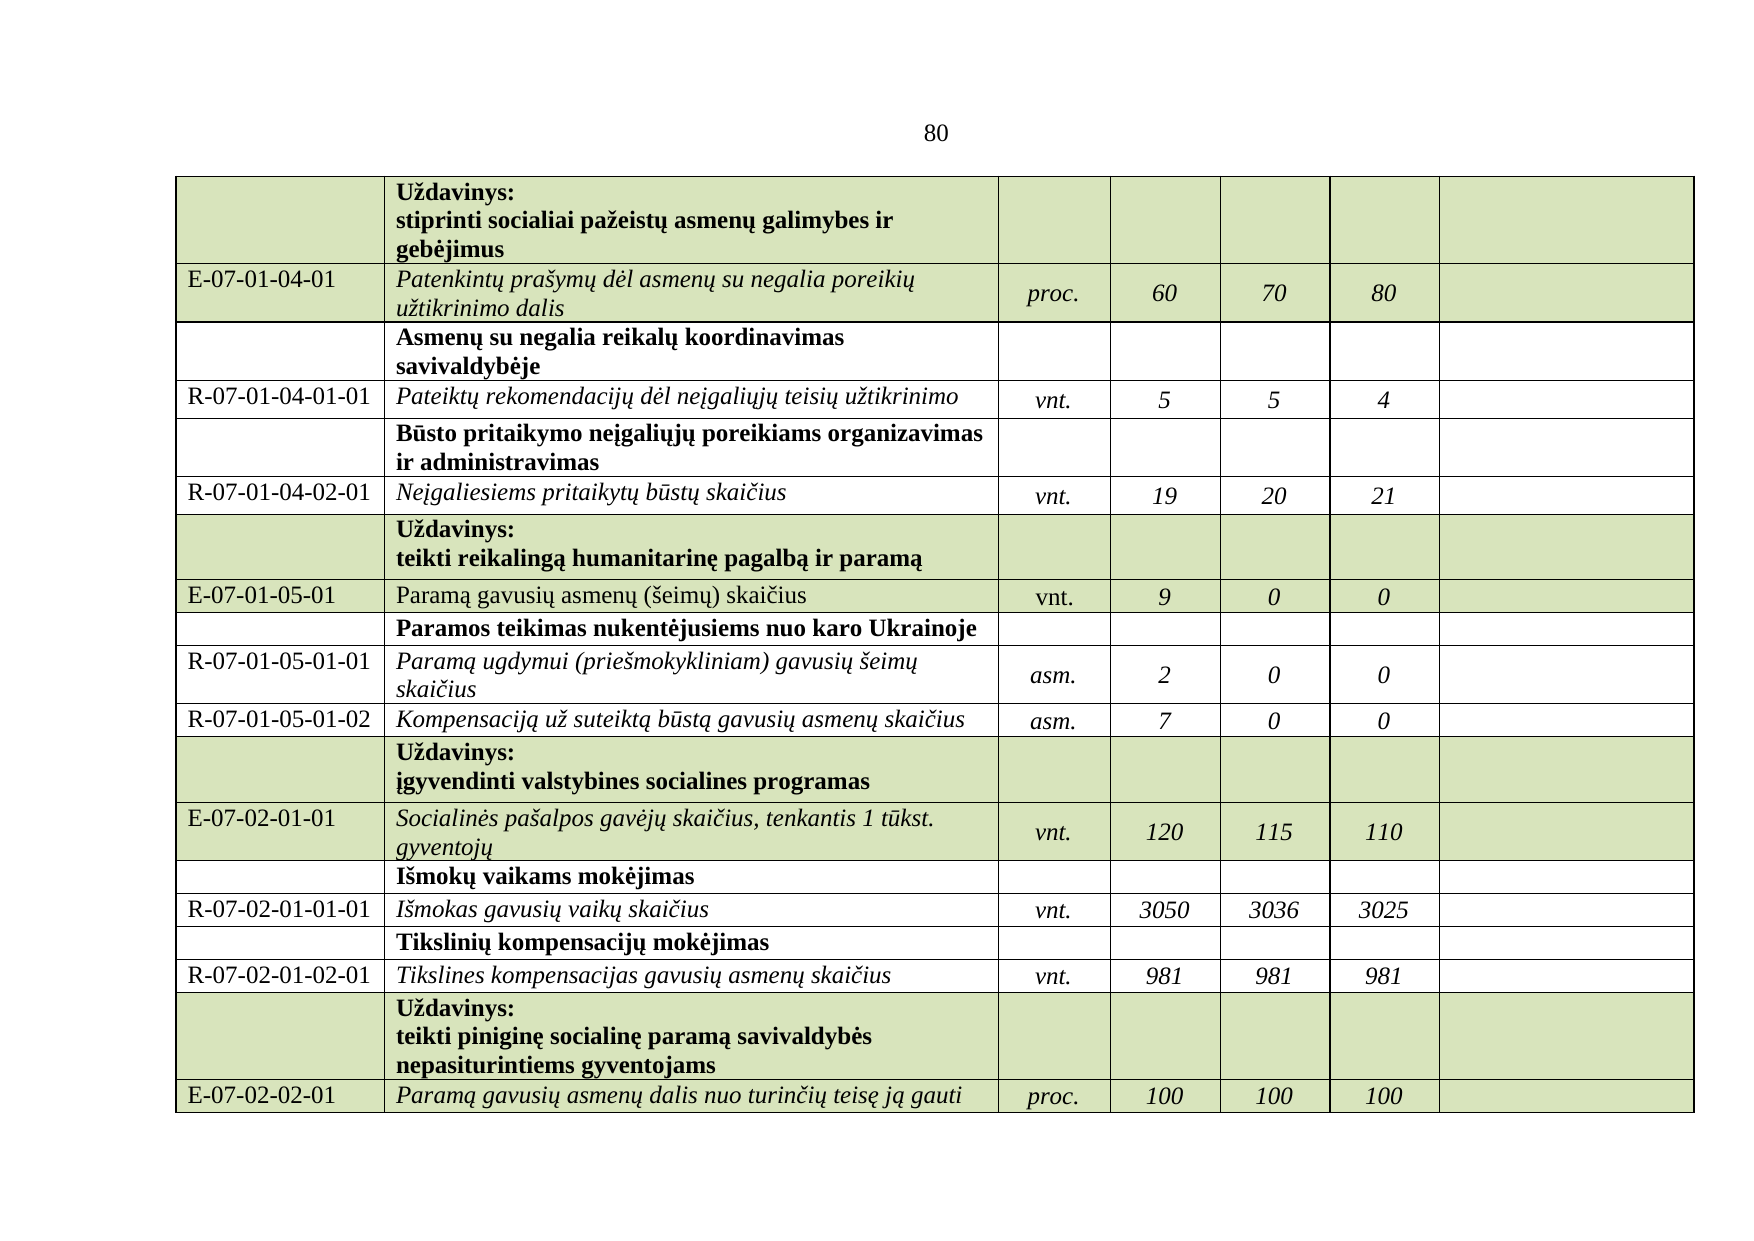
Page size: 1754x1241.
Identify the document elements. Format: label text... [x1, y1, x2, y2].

table_cell [177, 177, 384, 263]
table_cell Pateiktų rekomendacijų dėl neįgaliųjų teisių užtikrinimo [385, 381, 998, 417]
table_cell Socialinės pašalpos gavėjų skaičius, tenkantis 1 tūkst. gyventojų [385, 803, 998, 860]
table_cell [1331, 993, 1439, 1079]
table_cell 120 [1111, 803, 1220, 860]
table_cell vnt. [999, 381, 1110, 417]
table_cell [1440, 515, 1693, 579]
table_cell [1331, 177, 1439, 263]
table_cell [1111, 927, 1220, 959]
table_cell Uždavinys: įgyvendinti valstybines socialines programas [385, 737, 998, 802]
table_cell [1221, 613, 1329, 645]
table_cell [1331, 737, 1439, 802]
table_cell [999, 861, 1110, 893]
table_cell vnt. [999, 894, 1110, 926]
table_cell [1440, 737, 1693, 802]
table_cell [1111, 177, 1220, 263]
table_cell [999, 419, 1110, 476]
table_cell Paramą gavusių asmenų (šeimų) skaičius [385, 580, 998, 612]
table_cell [1440, 861, 1693, 893]
table_cell Uždavinys: stiprinti socialiai pažeistų asmenų galimybes ir gebėjimus [385, 177, 998, 263]
table_cell [1331, 861, 1439, 893]
table_cell [999, 993, 1110, 1079]
table_cell [1440, 264, 1693, 321]
table_cell 981 [1111, 960, 1220, 992]
table_cell [1440, 993, 1693, 1079]
table_cell 70 [1221, 264, 1329, 321]
table_cell Tikslinių kompensacijų mokėjimas [385, 927, 998, 959]
table_cell [1331, 927, 1439, 959]
table_cell [1440, 477, 1693, 513]
table_cell Išmokas gavusių vaikų skaičius [385, 894, 998, 926]
table_cell 3025 [1331, 894, 1439, 926]
table_cell 4 [1331, 381, 1439, 417]
table_cell [1111, 613, 1220, 645]
table_cell E-07-01-05-01 [177, 580, 384, 612]
table_cell 981 [1221, 960, 1329, 992]
table_cell [999, 737, 1110, 802]
table_cell [1440, 580, 1693, 612]
table_cell Išmokų vaikams mokėjimas [385, 861, 998, 893]
table_cell Asmenų su negalia reikalų koordinavimas savivaldybėje [385, 323, 998, 380]
table_cell 0 [1331, 704, 1439, 736]
table_cell 60 [1111, 264, 1220, 321]
table_cell 3036 [1221, 894, 1329, 926]
table_cell [999, 177, 1110, 263]
table_cell [177, 993, 384, 1079]
table_cell [1440, 927, 1693, 959]
table_cell [1440, 381, 1693, 417]
table_cell Uždavinys: teikti reikalingą humanitarinę pagalbą ir paramą [385, 515, 998, 579]
table_cell 981 [1331, 960, 1439, 992]
table_cell Paramą gavusių asmenų dalis nuo turinčių teisę ją gauti [385, 1080, 998, 1112]
table_cell [177, 515, 384, 579]
table_cell Būsto pritaikymo neįgaliųjų poreikiams organizavimas ir administravimas [385, 419, 998, 476]
table_cell 100 [1111, 1080, 1220, 1112]
table_cell 100 [1221, 1080, 1329, 1112]
table_cell [1440, 177, 1693, 263]
table_cell [1111, 515, 1220, 579]
table_cell [177, 737, 384, 802]
table_cell proc. [999, 264, 1110, 321]
table_cell 100 [1331, 1080, 1439, 1112]
table_cell [1221, 861, 1329, 893]
table_cell [999, 613, 1110, 645]
table_cell [1111, 419, 1220, 476]
table_cell 110 [1331, 803, 1439, 860]
table_cell [1221, 323, 1329, 380]
table_cell 20 [1221, 477, 1329, 513]
table_cell [1221, 419, 1329, 476]
table_cell [999, 323, 1110, 380]
table_cell [177, 613, 384, 645]
table_cell vnt. [999, 580, 1110, 612]
table_cell Paramą ugdymui (priešmokykliniam) gavusių šeimų skaičius [385, 646, 998, 703]
table_cell [177, 419, 384, 476]
table_cell R-07-02-01-01-01 [177, 894, 384, 926]
table_cell 0 [1331, 580, 1439, 612]
table_cell 0 [1221, 704, 1329, 736]
table_cell 3050 [1111, 894, 1220, 926]
table_cell vnt. [999, 960, 1110, 992]
table_cell [1440, 1080, 1693, 1112]
table_cell E-07-02-01-01 [177, 803, 384, 860]
table_cell Uždavinys: teikti piniginę socialinę paramą savivaldybės nepasiturintiems gyventojams [385, 993, 998, 1079]
table_cell [1440, 613, 1693, 645]
table_cell Kompensaciją už suteiktą būstą gavusių asmenų skaičius [385, 704, 998, 736]
table_cell [1221, 177, 1329, 263]
table_cell [1111, 993, 1220, 1079]
table_cell Patenkintų prašymų dėl asmenų su negalia poreikių užtikrinimo dalis [385, 264, 998, 321]
table_cell 0 [1221, 646, 1329, 703]
table_cell 0 [1331, 646, 1439, 703]
table_cell Paramos teikimas nukentėjusiems nuo karo Ukrainoje [385, 613, 998, 645]
table_cell vnt. [999, 477, 1110, 513]
table_cell vnt. [999, 803, 1110, 860]
table_cell [1331, 515, 1439, 579]
table_cell [177, 323, 384, 380]
table_cell 2 [1111, 646, 1220, 703]
table_cell R-07-01-05-01-01 [177, 646, 384, 703]
table_cell asm. [999, 704, 1110, 736]
table_cell asm. [999, 646, 1110, 703]
table_cell [1440, 646, 1693, 703]
table_cell [1440, 960, 1693, 992]
table_cell 0 [1221, 580, 1329, 612]
table_cell [177, 927, 384, 959]
table_cell 7 [1111, 704, 1220, 736]
table_cell R-07-02-01-02-01 [177, 960, 384, 992]
table_cell Neįgaliesiems pritaikytų būstų skaičius [385, 477, 998, 513]
table_cell 19 [1111, 477, 1220, 513]
table_cell [999, 515, 1110, 579]
table_cell [1111, 861, 1220, 893]
table_cell R-07-01-04-01-01 [177, 381, 384, 417]
table_cell 115 [1221, 803, 1329, 860]
table_cell R-07-01-05-01-02 [177, 704, 384, 736]
table_cell [1221, 927, 1329, 959]
table_cell [1440, 704, 1693, 736]
table_cell 5 [1221, 381, 1329, 417]
table_cell 5 [1111, 381, 1220, 417]
table_cell 80 [1331, 264, 1439, 321]
table_cell [1331, 419, 1439, 476]
table_cell [1440, 323, 1693, 380]
table_cell [1111, 323, 1220, 380]
table_cell [1331, 613, 1439, 645]
table_cell E-07-01-04-01 [177, 264, 384, 321]
table_cell [1440, 894, 1693, 926]
table_cell [1111, 737, 1220, 802]
table_cell R-07-01-04-02-01 [177, 477, 384, 513]
table_cell [1440, 419, 1693, 476]
table_cell [1221, 737, 1329, 802]
table_cell 21 [1331, 477, 1439, 513]
table_cell Tikslines kompensacijas gavusių asmenų skaičius [385, 960, 998, 992]
table_cell proc. [999, 1080, 1110, 1112]
table_cell [177, 861, 384, 893]
table_cell [1221, 993, 1329, 1079]
table_cell [999, 927, 1110, 959]
table_cell 9 [1111, 580, 1220, 612]
table_cell [1221, 515, 1329, 579]
table_cell E-07-02-02-01 [177, 1080, 384, 1112]
table_cell [1331, 323, 1439, 380]
table_cell [1440, 803, 1693, 860]
